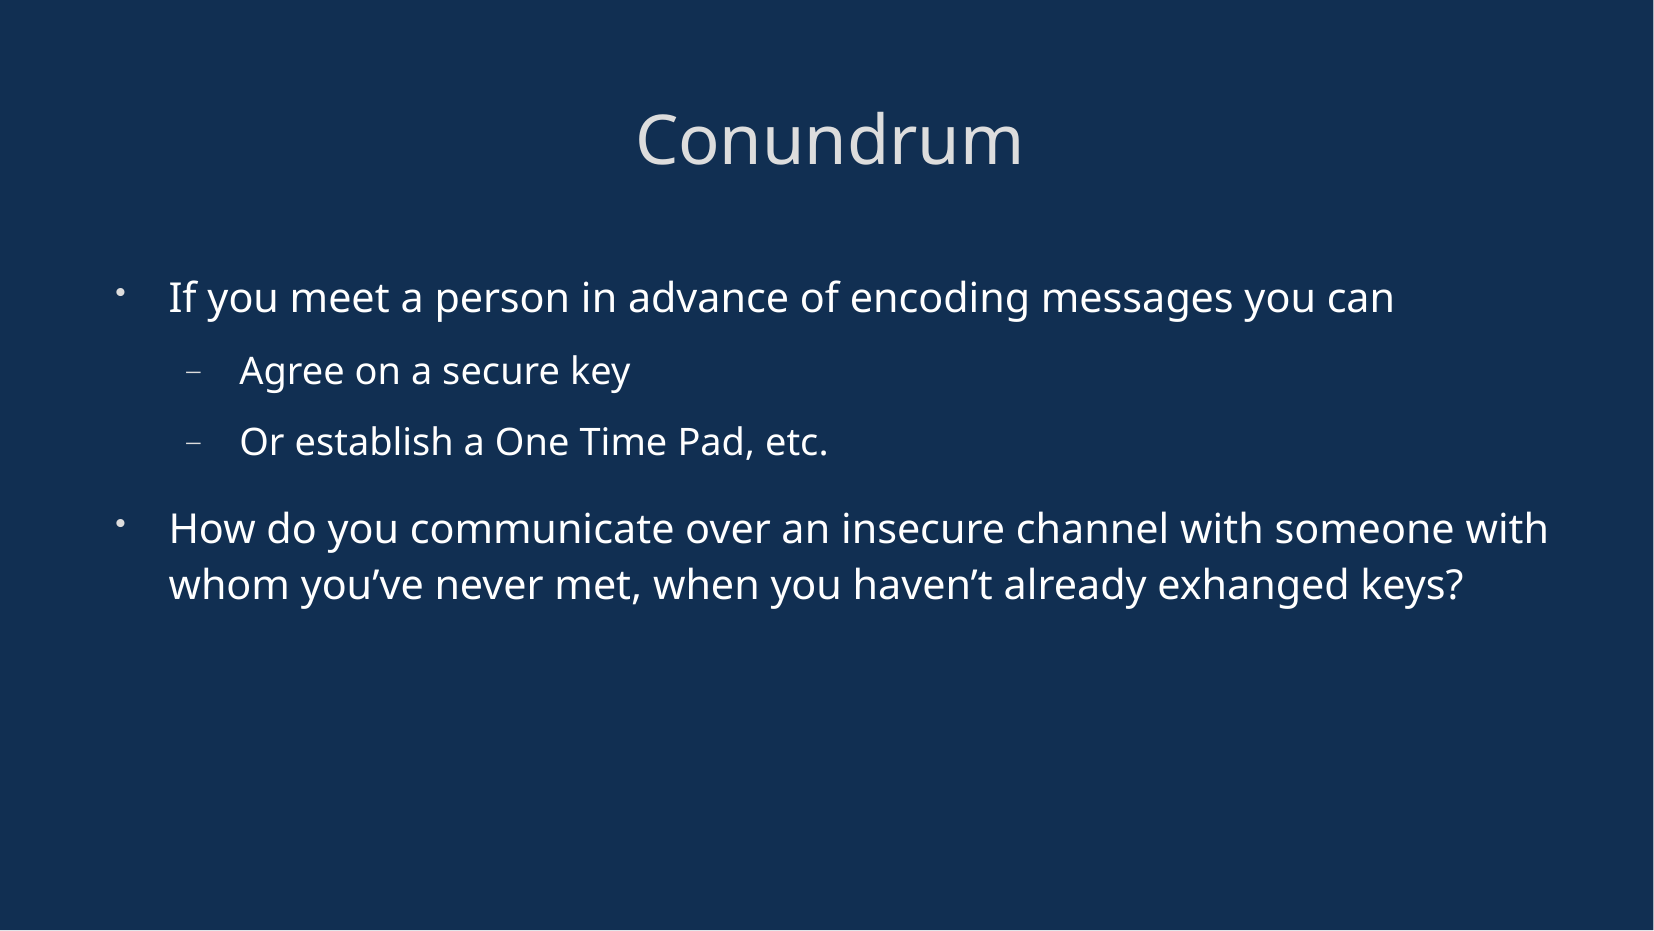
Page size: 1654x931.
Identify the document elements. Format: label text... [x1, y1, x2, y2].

title Conundrum [97, 56, 1563, 220]
list If you meet a person in advance of encoding messages you can Agree on a secure key Or establish a One Time Pad, etc. How do you communicate over an insecure channel with someone with whom you’ve never met, when you haven’t already exhanged keys? [97, 268, 1563, 806]
